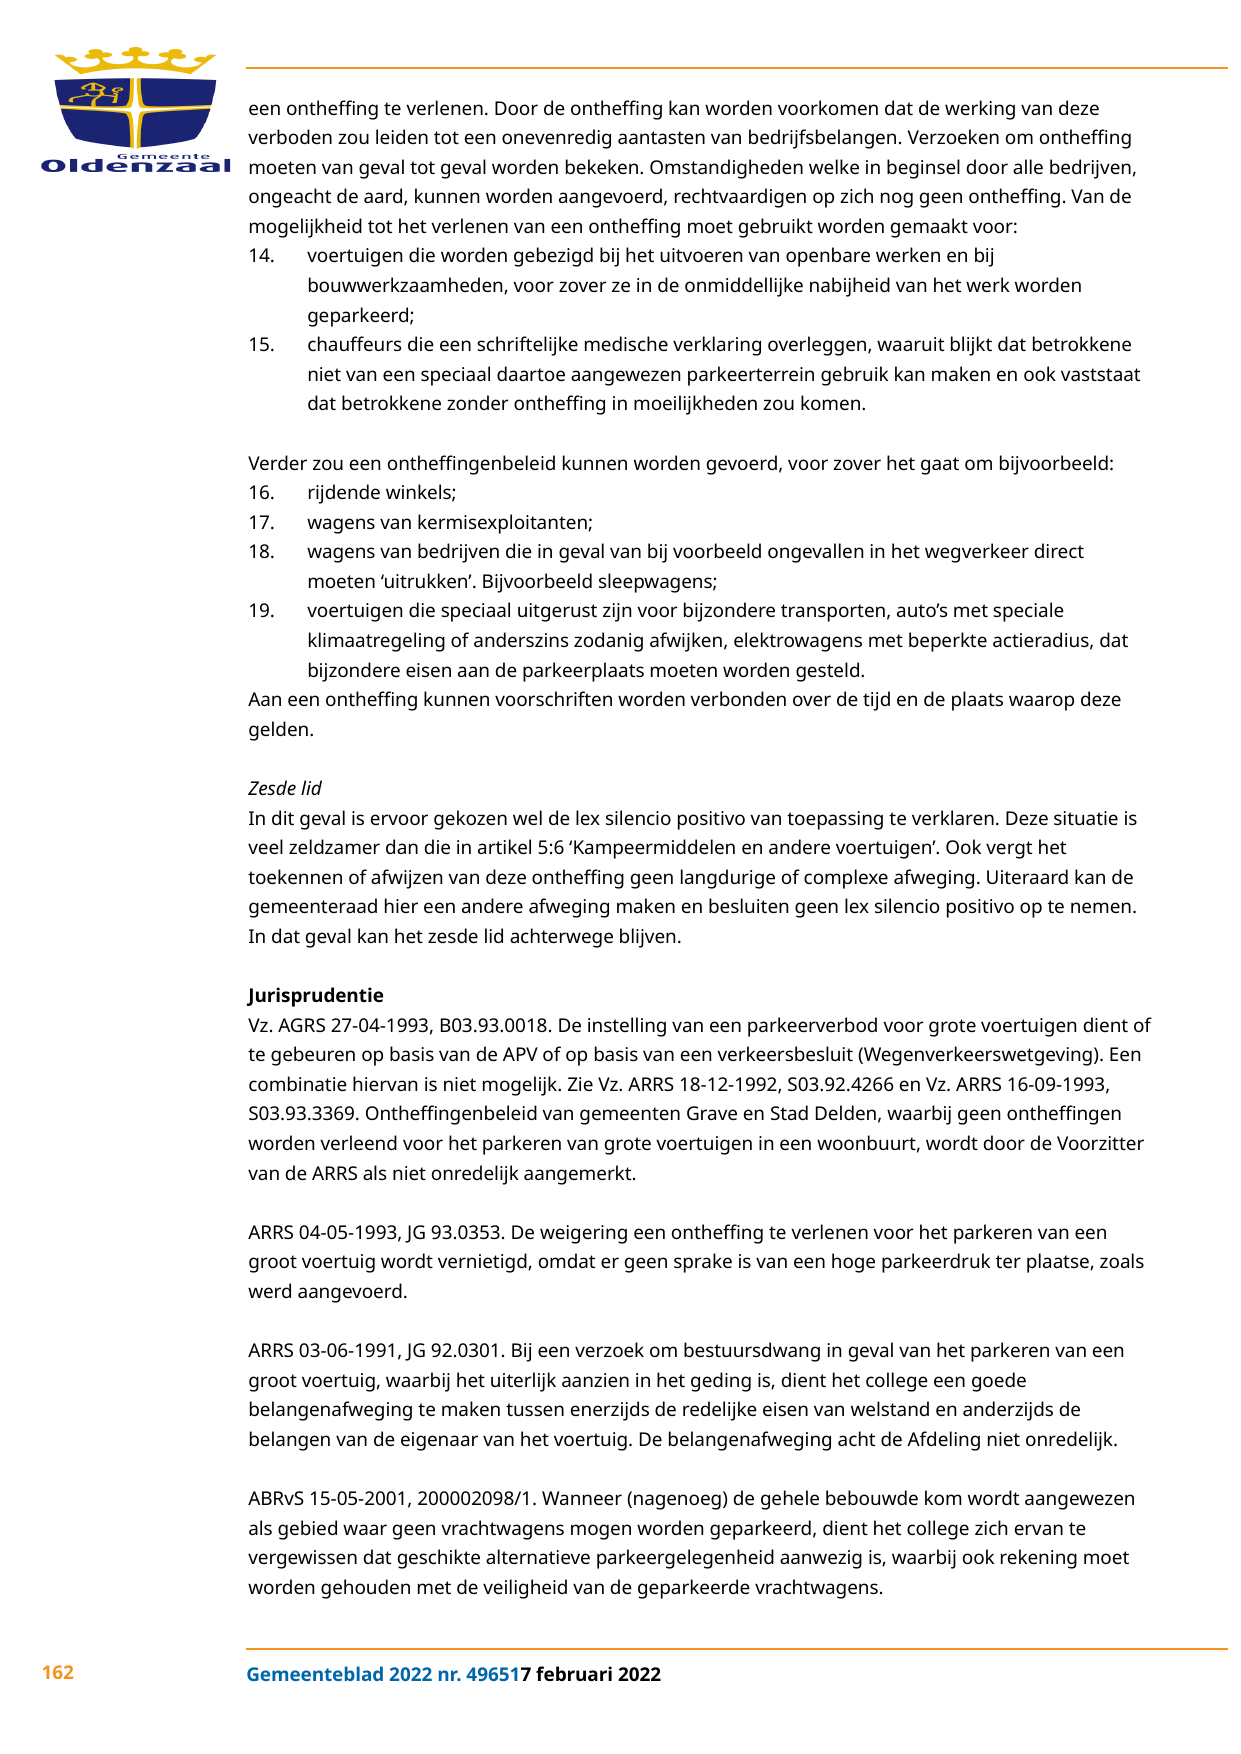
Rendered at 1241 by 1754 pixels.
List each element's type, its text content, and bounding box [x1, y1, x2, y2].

list voertuigen die worden gebezigd bij het uitvoeren van openbare werken en bij bouwwerkzaamheden, voor zover ze in de onmiddellijke nabijheid van het werk worden geparkeerd; [248, 243, 1152, 328]
text ARRS 04-05-1993, JG 93.0353. De weigering een ontheffing te verlenen voor het parkeren van een groot voertuig wordt vernietigd, omdat er geen sprake is van een hoge parkeerdruk ter plaatse, zoals werd aangevoerd. [248, 1219, 1152, 1304]
text Verder zou een ontheffingenbeleid kunnen worden gevoerd, voor zover het gaat om bijvoorbeeld: [248, 450, 1152, 476]
text Jurisprudentie [248, 982, 1152, 1008]
text Zesde lid [248, 775, 1152, 801]
list voertuigen die speciaal uitgerust zijn voor bijzondere transporten, auto’s met speciale klimaatregeling of anderszins zodanig afwijken, elektrowagens met beperkte actieradius, dat bijzondere eisen aan de parkeerplaats moeten worden gesteld. [248, 598, 1152, 683]
text Vz. AGRS 27-04-1993, B03.93.0018. De instelling van een parkeerverbod voor grote voertuigen dient of te gebeuren op basis van de APV of op basis van een verkeersbesluit (Wegenverkeerswetgeving). Een combinatie hiervan is niet mogelijk. Zie Vz. ARRS 18-12-1992, S03.92.4266 en Vz. ARRS 16-09-1993, S03.93.3369. Ontheffingenbeleid van gemeenten Grave en Stad Delden, waarbij geen ontheffingen worden verleend voor het parkeren van grote voertuigen in een woonbuurt, wordt door de Voorzitter van de ARRS als niet onredelijk aangemerkt. [248, 1012, 1152, 1186]
list wagens van kermisexploitanten; [248, 509, 1152, 535]
text ABRvS 15-05-2001, 200002098/1. Wanneer (nagenoeg) de gehele bebouwde kom wordt aangewezen als gebied waar geen vrachtwagens mogen worden geparkeerd, dient het college zich ervan te vergewissen dat geschikte alternatieve parkeergelegenheid aanwezig is, waarbij ook rekening moet worden gehouden met de veiligheid van de geparkeerde vrachtwagens. [248, 1485, 1152, 1600]
text ARRS 03-06-1991, JG 92.0301. Bij een verzoek om bestuursdwang in geval van het parkeren van een groot voertuig, waarbij het uiterlijk aanzien in het geding is, dient het college een goede belangenafweging te maken tussen enerzijds de redelijke eisen van welstand en anderzijds de belangen van de eigenaar van het voertuig. De belangenafweging acht de Afdeling niet onredelijk. [248, 1337, 1152, 1452]
list wagens van bedrijven die in geval van bij voorbeeld ongevallen in het wegverkeer direct moeten ‘uitrukken’. Bijvoorbeeld sleepwagens; [248, 538, 1152, 594]
list chauffeurs die een schriftelijke medische verklaring overleggen, waaruit blijkt dat betrokkene niet van een speciaal daartoe aangewezen parkeerterrein gebruik kan maken en ook vaststaat dat betrokkene zonder ontheffing in moeilijkheden zou komen. [248, 331, 1152, 416]
list rijdende winkels; [248, 479, 1152, 505]
text een ontheffing te verlenen. Door de ontheffing kan worden voorkomen dat de werking van deze verboden zou leiden tot een onevenredig aantasten van bedrijfsbelangen. Verzoeken om ontheffing moeten van geval tot geval worden bekeken. Omstandigheden welke in beginsel door alle bedrijven, ongeacht de aard, kunnen worden aangevoerd, rechtvaardigen op zich nog geen ontheffing. Van de mogelijkheid tot het verlenen van een ontheffing moet gebruikt worden gemaakt voor: [248, 95, 1152, 239]
text In dit geval is ervoor gekozen wel de lex silencio positivo van toepassing te verklaren. Deze situatie is veel zeldzamer dan die in artikel 5:6 ‘Kampeermiddelen en andere voertuigen’. Ook vergt het toekennen of afwijzen van deze ontheffing geen langdurige of complexe afweging. Uiteraard kan de gemeenteraad hier een andere afweging maken en besluiten geen lex silencio positivo op te nemen. In dat geval kan het zesde lid achterwege blijven. [248, 805, 1152, 949]
text Aan een ontheffing kunnen voorschriften worden verbonden over de tijd en de plaats waarop deze gelden. [248, 686, 1152, 742]
picture [41, 47, 231, 172]
